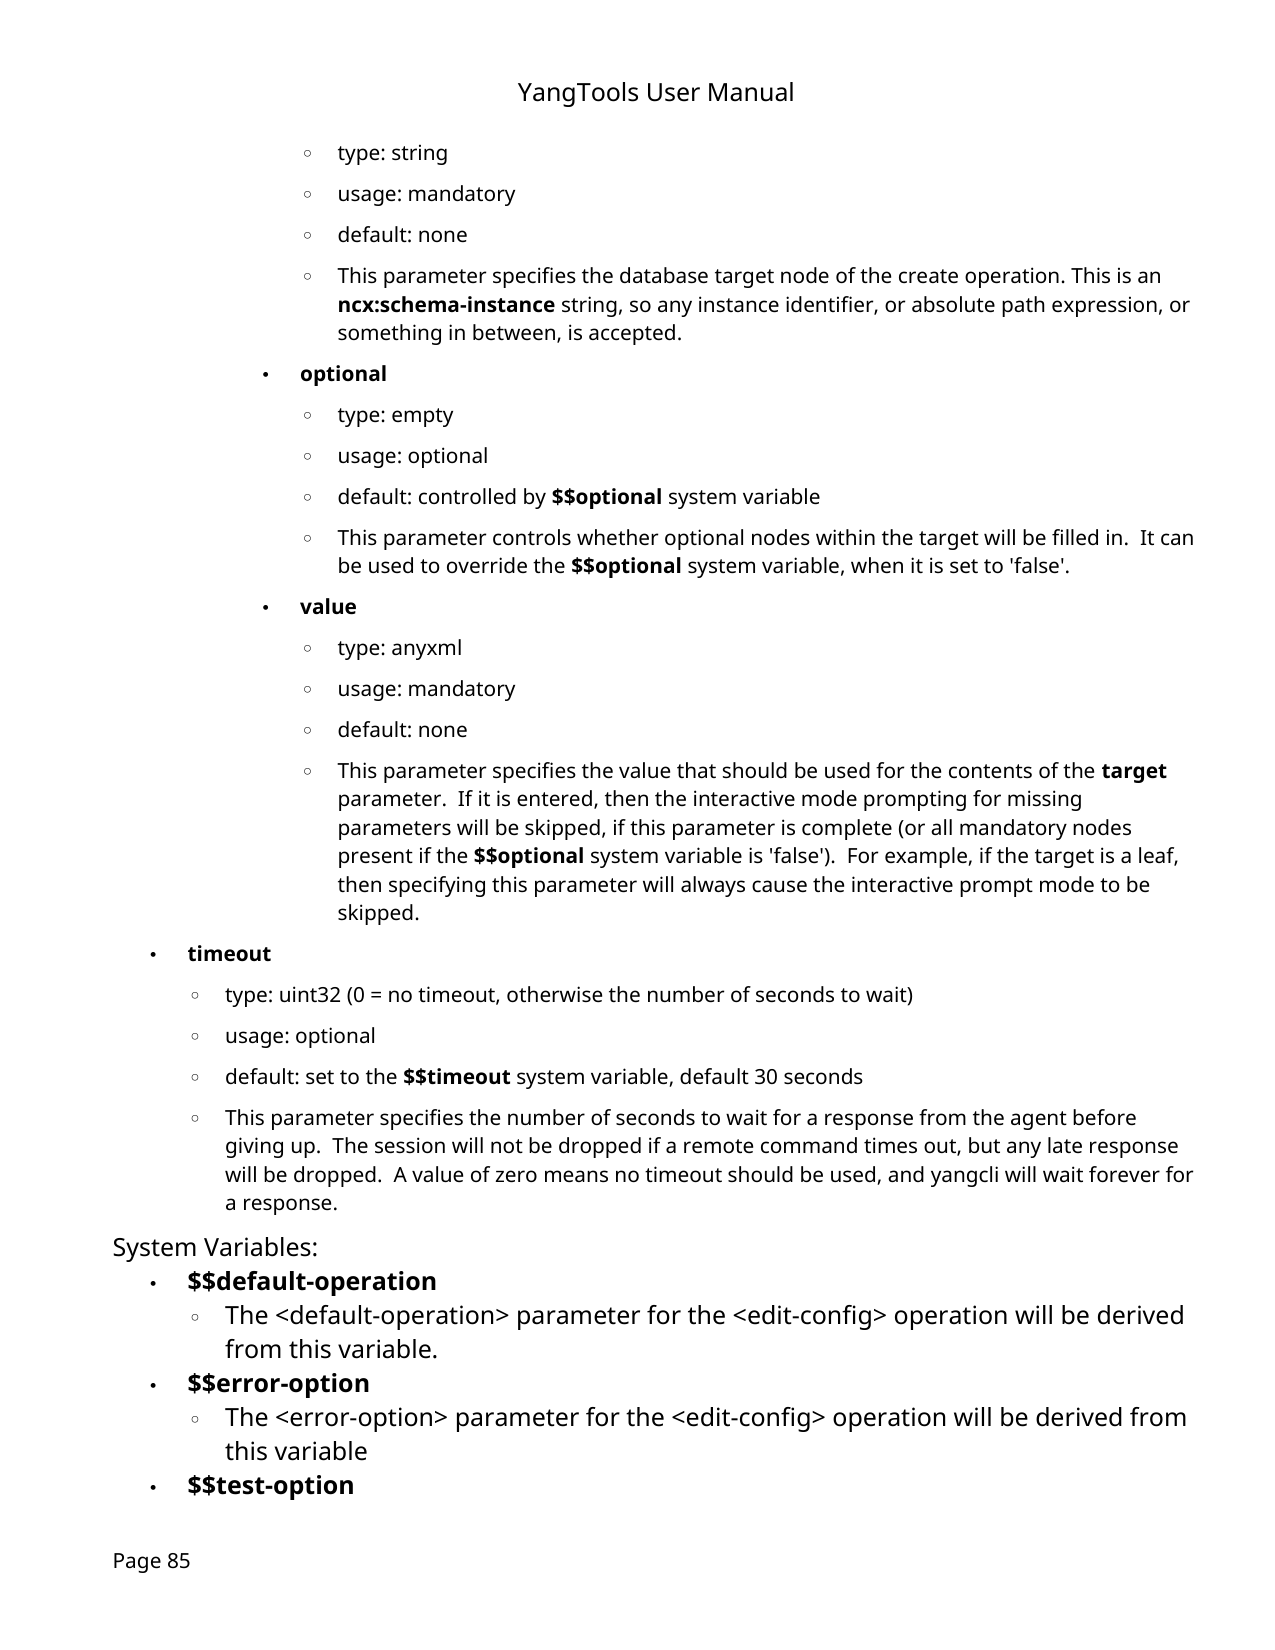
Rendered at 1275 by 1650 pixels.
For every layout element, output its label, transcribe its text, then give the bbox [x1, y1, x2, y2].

list The <error-option> parameter for the <edit-config> operation will be derived from this variable [187, 1399, 1200, 1468]
list This parameter specifies the value that should be used for the contents of the target parameter. If it is entered, then the interactive mode prompting for missing parameters will be skipped, if this parameter is complete (or all mandatory nodes present if the $$optional system variable is 'false'). For example, if the target is a leaf, then specifying this parameter will always cause the interactive prompt mode to be skipped. [300, 756, 1200, 927]
list This parameter specifies the database target node of the create operation. This is an ncx:schema-instance string, so any instance identifier, or absolute path expression, or something in between, is accepted. [300, 261, 1200, 347]
list This parameter controls whether optional nodes within the target will be filled in. It can be used to override the $$optional system variable, when it is set to 'false'. [300, 523, 1200, 580]
list usage: optional [187, 1021, 1200, 1049]
list $$default-operation [150, 1263, 1200, 1297]
list usage: mandatory [300, 674, 1200, 703]
list default: none [300, 715, 1200, 743]
list usage: optional [300, 441, 1200, 469]
list type: empty [300, 400, 1200, 428]
text System Variables: [112, 1229, 1200, 1263]
list type: string [300, 138, 1200, 167]
list $$error-option [150, 1365, 1200, 1399]
list timeout [150, 939, 1200, 968]
list This parameter specifies the number of seconds to wait for a response from the agent before giving up. The session will not be dropped if a remote command times out, but any late response will be dropped. A value of zero means no timeout should be used, and yangcli will wait forever for a response. [187, 1103, 1200, 1217]
list type: uint32 (0 = no timeout, otherwise the number of seconds to wait) [187, 980, 1200, 1008]
list The <default-operation> parameter for the <edit-config> operation will be derived from this variable. [187, 1297, 1200, 1365]
list value [262, 592, 1200, 621]
list type: anyxml [300, 633, 1200, 662]
list default: none [300, 220, 1200, 249]
list usage: mandatory [300, 179, 1200, 208]
list default: controlled by $$optional system variable [300, 482, 1200, 510]
list default: set to the $$timeout system variable, default 30 seconds [187, 1062, 1200, 1090]
list $$test-option [150, 1468, 1200, 1502]
list optional [262, 359, 1200, 388]
